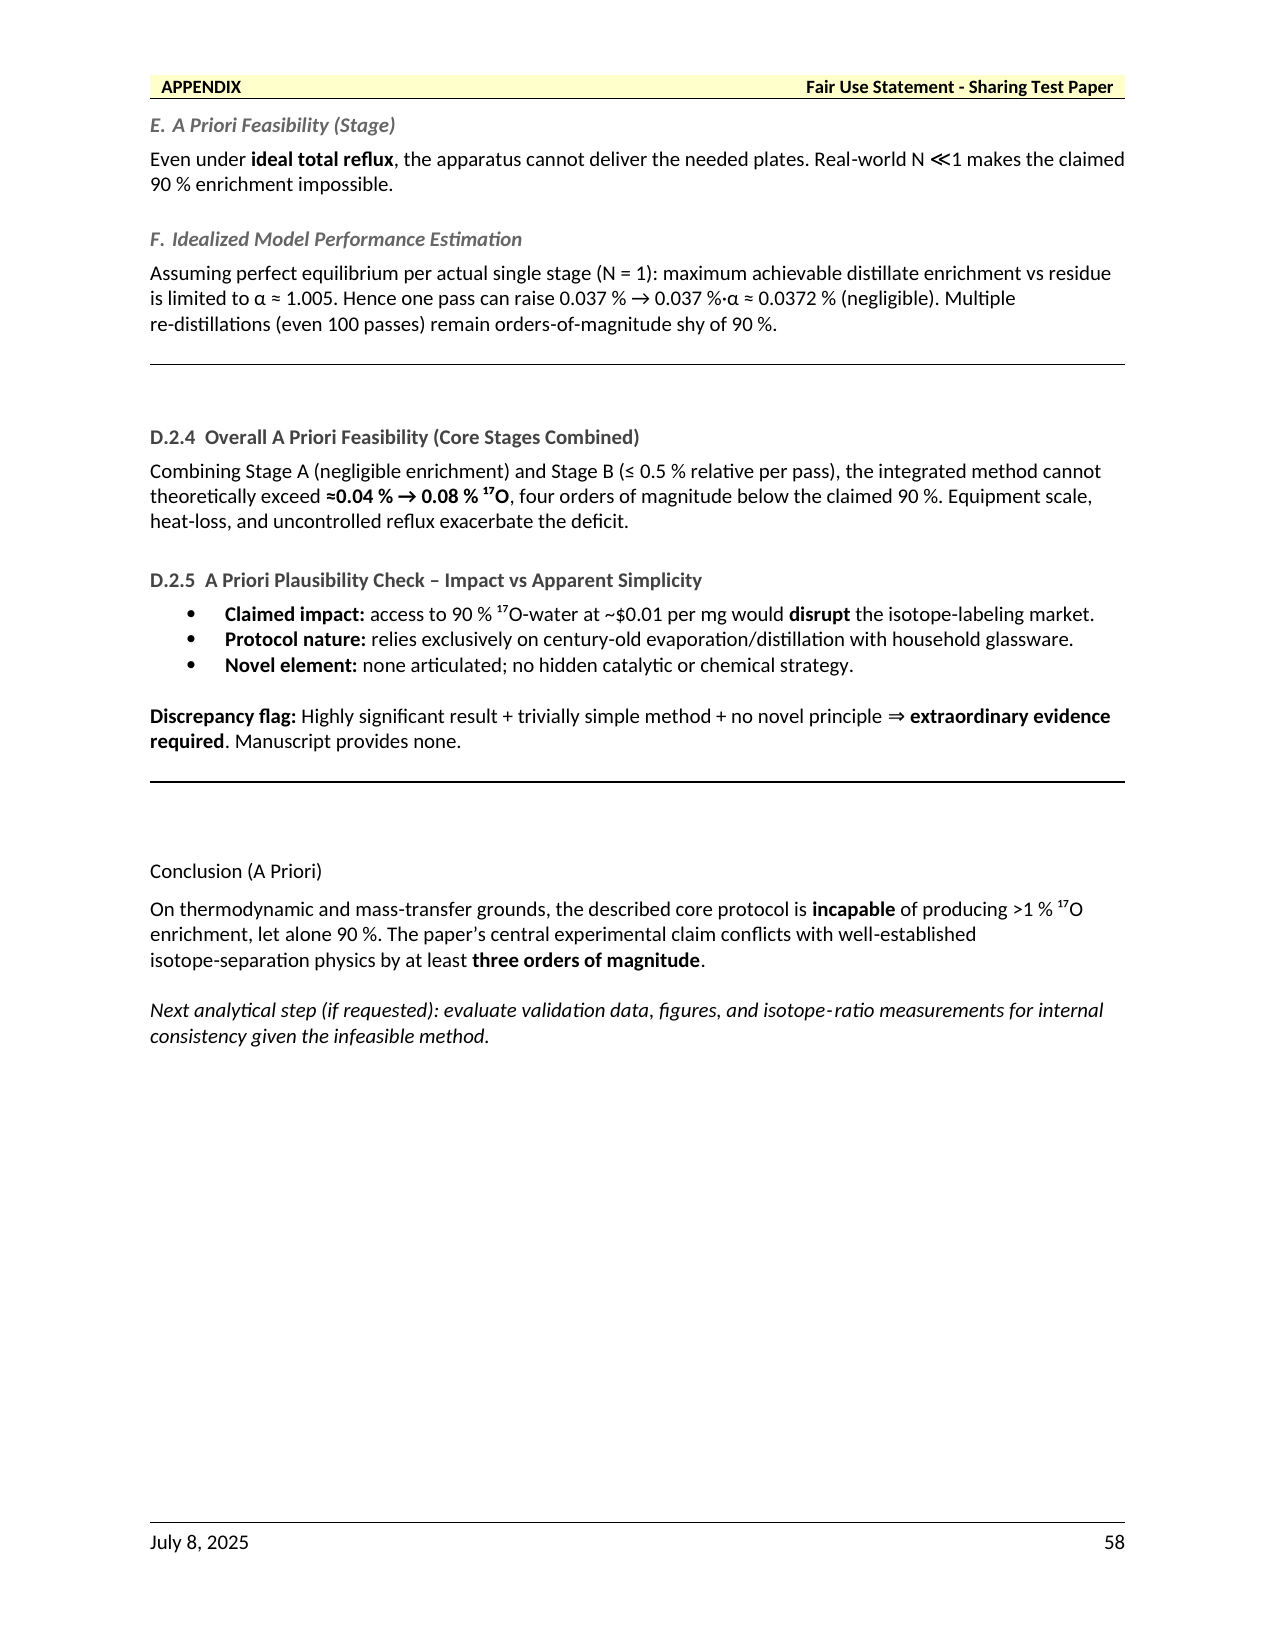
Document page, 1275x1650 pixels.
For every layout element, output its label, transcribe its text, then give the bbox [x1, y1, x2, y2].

text Even under ideal total reflux, the apparatus cannot deliver the needed plates. Real‑world N ≪1 makes the claimed 90 % enrichment impossible. [150, 146, 1125, 197]
text On thermodynamic and mass‑transfer grounds, the described core protocol is incapable of producing >1 % ¹⁷O enrichment, let alone 90 %. The paper’s central experimental claim conflicts with well‑established isotope‑separation physics by at least three orders of magnitude. [150, 896, 1125, 972]
text Discrepancy flag: Highly significant result + trivially simple method + no novel principle ⇒ extraordinary evidence required. Manuscript provides none. [150, 703, 1125, 754]
subtitle D.2.4 Overall A Priori Feasibility (Core Stages Combined) [150, 424, 1125, 449]
list Novel element: none articulated; no hidden catalytic or chemical strategy. [187, 652, 1125, 677]
text Combining Stage A (negligible enrichment) and Stage B (≤ 0.5 % relative per pass), the integrated method cannot theoretically exceed ≈0.04 % → 0.08 % ¹⁷O, four orders of magnitude below the claimed 90 %. Equipment scale, heat‑loss, and uncontrolled reflux exacerbate the deficit. [150, 458, 1125, 534]
subtitle F. Idealized Model Performance Estimation [150, 226, 1125, 252]
list Claimed impact: access to 90 % ¹⁷O‑water at ~$0.01 per mg would disrupt the isotope‑labeling market. [187, 601, 1125, 627]
subtitle D.2.5 A Priori Plausibility Check – Impact vs Apparent Simplicity [150, 567, 1125, 593]
subtitle E. A Priori Feasibility (Stage) [150, 112, 1125, 138]
text Assuming perfect equilibrium per actual single stage (N = 1): maximum achievable distillate enrichment vs residue is limited to α ≈ 1.005. Hence one pass can raise 0.037 % → 0.037 %·α ≈ 0.0372 % (negligible). Multiple re‑distillations (even 100 passes) remain orders‑of‑magnitude shy of 90 %. [150, 260, 1125, 336]
text Next analytical step (if requested): evaluate validation data, figures, and isotope‑ratio measurements for internal consistency given the infeasible method. [150, 998, 1125, 1048]
subtitle Conclusion (A Priori) [150, 858, 1125, 883]
list Protocol nature: relies exclusively on century‑old evaporation/distillation with household glassware. [187, 627, 1125, 652]
